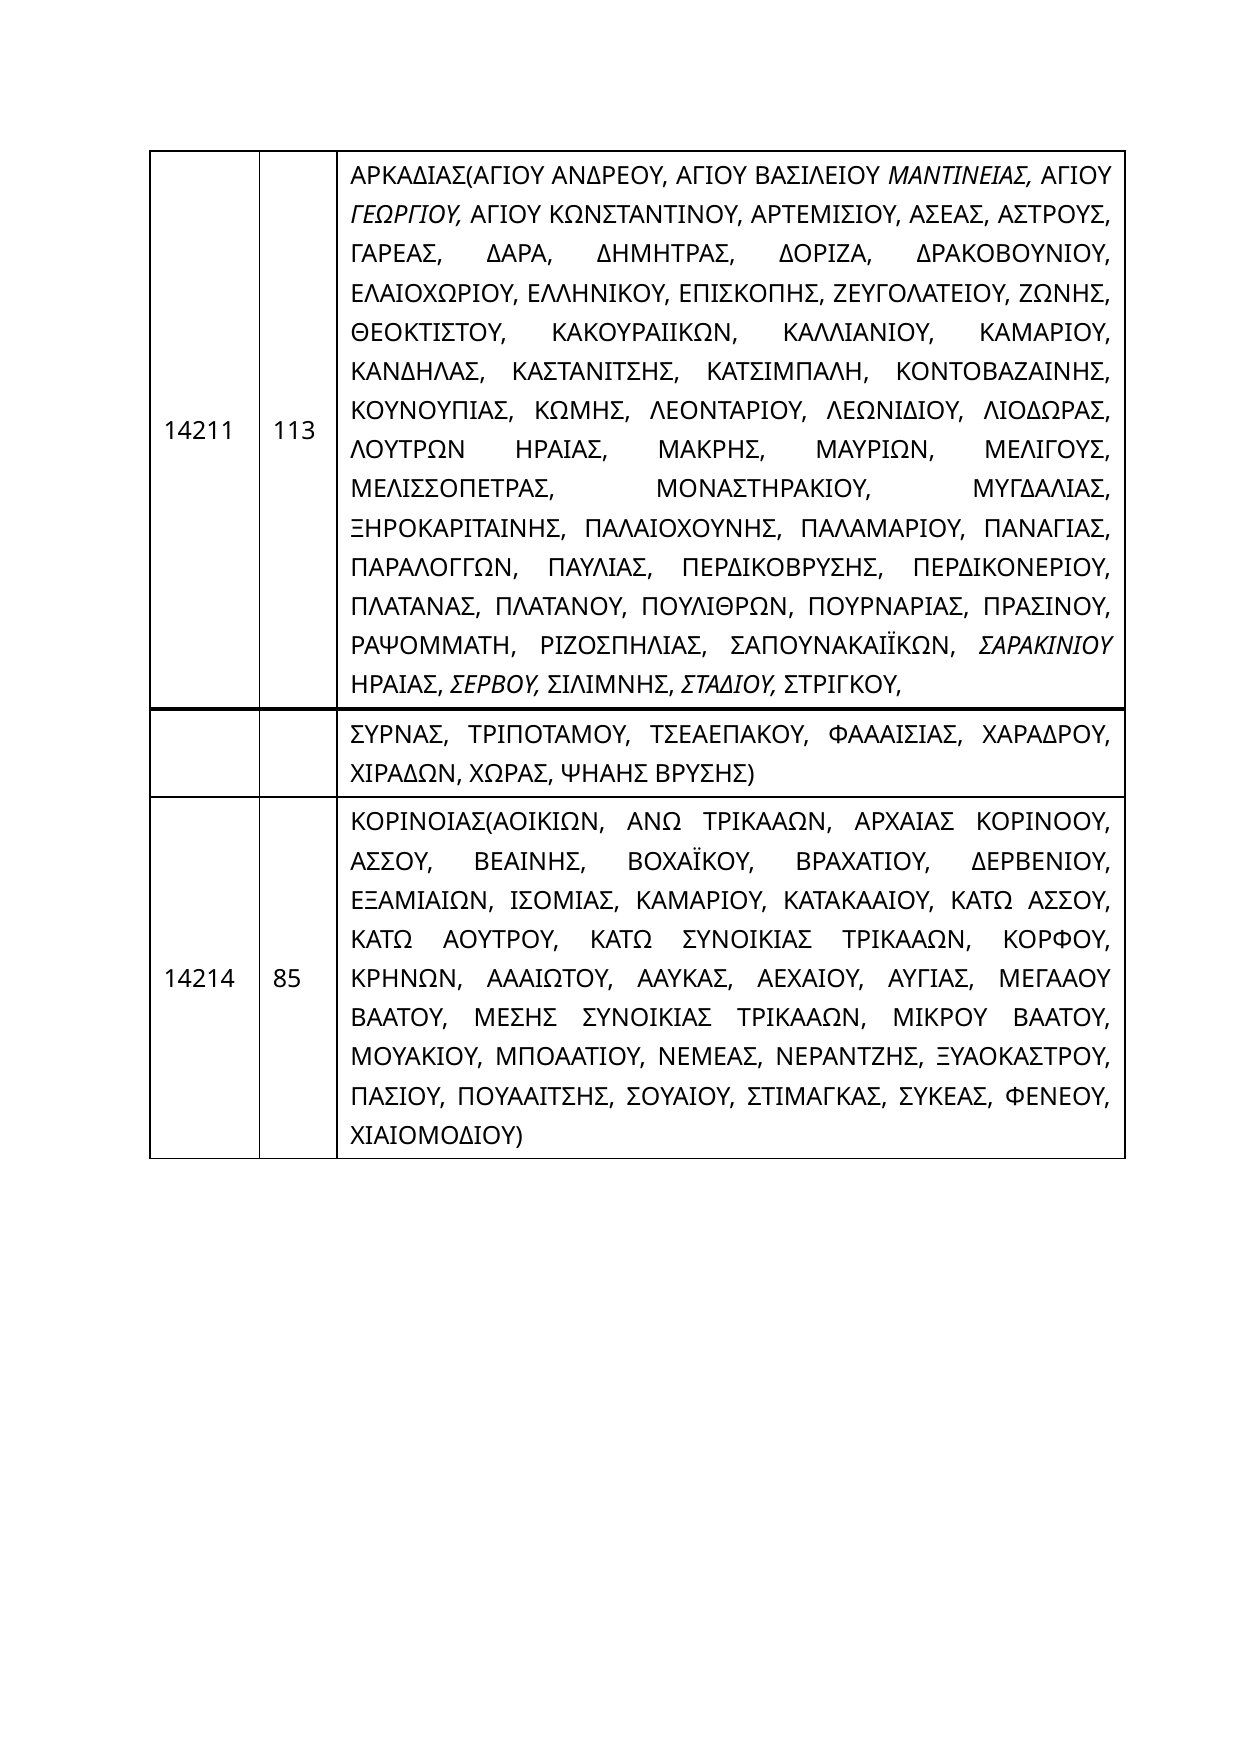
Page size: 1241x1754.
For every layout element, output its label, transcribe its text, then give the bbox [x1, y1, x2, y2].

table_cell 14214 [151, 798, 259, 1158]
table_cell ΑΡΚΑΔΙΑΣ(ΑΓΙΟΥ ΑΝΔΡΕΟΥ, ΑΓΙΟΥ ΒΑΣΙΛΕΙΟΥ ΜΑΝΤΙΝΕΙΑΣ, ΑΓΙΟΥ ΓΕΩΡΓΙΟΥ, ΑΓΙΟΥ ΚΩΝΣΤΑΝΤΙΝΟΥ, ΑΡΤΕΜΙΣΙΟΥ, ΑΣΕΑΣ, ΑΣΤΡΟΥΣ, ΓΑΡΕΑΣ, ΔΑΡΑ, ΔΗΜΗΤΡΑΣ, ΔΟΡΙΖΑ, ΔΡΑΚΟΒΟΥΝΙΟΥ, ΕΛΑΙΟΧΩΡΙΟΥ, ΕΛΛΗΝΙΚΟΥ, ΕΠΙΣΚΟΠΗΣ, ΖΕΥΓΟΛΑΤΕΙΟΥ, ΖΩΝΗΣ, ΘΕΟΚΤΙΣΤΟΥ, ΚΑΚΟΥΡΑΙΙΚΩΝ, ΚΑΛΛΙΑΝΙΟΥ, ΚΑΜΑΡΙΟΥ, ΚΑΝΔΗΛΑΣ, ΚΑΣΤΑΝΙΤΣΗΣ, ΚΑΤΣΙΜΠΑΛΗ, ΚΟΝΤΟΒΑΖΑΙΝΗΣ, ΚΟΥΝΟΥΠΙΑΣ, ΚΩΜΗΣ, ΛΕΟΝΤΑΡΙΟΥ, ΛΕΩΝΙΔΙΟΥ, ΛΙΟΔΩΡΑΣ, ΛΟΥΤΡΩΝ ΗΡΑΙΑΣ, ΜΑΚΡΗΣ, ΜΑΥΡΙΩΝ, ΜΕΛΙΓΟΥΣ, ΜΕΛΙΣΣΟΠΕΤΡΑΣ, ΜΟΝΑΣΤΗΡΑΚΙΟΥ, ΜΥΓΔΑΛΙΑΣ, ΞΗΡΟΚΑΡΙΤΑΙΝΗΣ, ΠΑΛΑΙΟΧΟΥΝΗΣ, ΠΑΛΑΜΑΡΙΟΥ, ΠΑΝΑΓΙΑΣ, ΠΑΡΑΛΟΓΓΩΝ, ΠΑΥΛΙΑΣ, ΠΕΡΔΙΚΟΒΡΥΣΗΣ, ΠΕΡΔΙΚΟΝΕΡΙΟΥ, ΠΛΑΤΑΝΑΣ, ΠΛΑΤΑΝΟΥ, ΠΟΥΛΙΘΡΩΝ, ΠΟΥΡΝΑΡΙΑΣ, ΠΡΑΣΙΝΟΥ, ΡΑΨΟΜΜΑΤΗ, ΡΙΖΟΣΠΗΛΙΑΣ, ΣΑΠΟΥΝΑΚΑΙΪΚΩΝ, ΣΑΡΑΚΙΝΙΟΥ ΗΡΑΙΑΣ, ΣΕΡΒΟΥ, ΣΙΛΙΜΝΗΣ, ΣΤΑΔΙΟΥ, ΣΤΡΙΓΚΟΥ, [338, 152, 1124, 707]
table_header [260, 711, 336, 796]
table_cell 85 [260, 798, 336, 1158]
table_cell ΚΟΡΙΝΟΙΑΣ(ΑΟΙΚΙΩΝ, ΑΝΩ ΤΡΙΚΑΑΩΝ, ΑΡΧΑΙΑΣ ΚΟΡΙΝΟΟΥ, ΑΣΣΟΥ, ΒΕΑΙΝΗΣ, ΒΟΧΑΪΚΟΥ, ΒΡΑΧΑΤΙΟΥ, ΔΕΡΒΕΝΙΟΥ, ΕΞΑΜΙΑΙΩΝ, ΙΣΟΜΙΑΣ, ΚΑΜΑΡΙΟΥ, ΚΑΤΑΚΑΑΙΟΥ, ΚΑΤΩ ΑΣΣΟΥ, ΚΑΤΩ ΑΟΥΤΡΟΥ, ΚΑΤΩ ΣΥΝΟΙΚΙΑΣ ΤΡΙΚΑΑΩΝ, ΚΟΡΦΟΥ, ΚΡΗΝΩΝ, ΑΑΑΙΩΤΟΥ, ΑΑΥΚΑΣ, ΑΕΧΑΙΟΥ, ΑΥΓΙΑΣ, ΜΕΓΑΑΟΥ ΒΑΑΤΟΥ, ΜΕΣΗΣ ΣΥΝΟΙΚΙΑΣ ΤΡΙΚΑΑΩΝ, ΜΙΚΡΟΥ ΒΑΑΤΟΥ, ΜΟΥΑΚΙΟΥ, ΜΠΟΑΑΤΙΟΥ, ΝΕΜΕΑΣ, ΝΕΡΑΝΤΖΗΣ, ΞΥΑΟΚΑΣΤΡΟΥ, ΠΑΣΙΟΥ, ΠΟΥΑΑΙΤΣΗΣ, ΣΟΥΑΙΟΥ, ΣΤΙΜΑΓΚΑΣ, ΣΥΚΕΑΣ, ΦΕΝΕΟΥ, ΧΙΑΙΟΜΟΔΙΟΥ) [338, 798, 1124, 1158]
table_header [151, 711, 259, 796]
table_cell 113 [260, 152, 336, 707]
table_header ΣΥΡΝΑΣ, ΤΡΙΠΟΤΑΜΟΥ, ΤΣΕΑΕΠΑΚΟΥ, ΦΑΑΑΙΣΙΑΣ, ΧΑΡΑΔΡΟΥ, ΧΙΡΑΔΩΝ, ΧΩΡΑΣ, ΨΗΑΗΣ ΒΡΥΣΗΣ) [338, 711, 1124, 796]
table_cell 14211 [151, 152, 259, 707]
